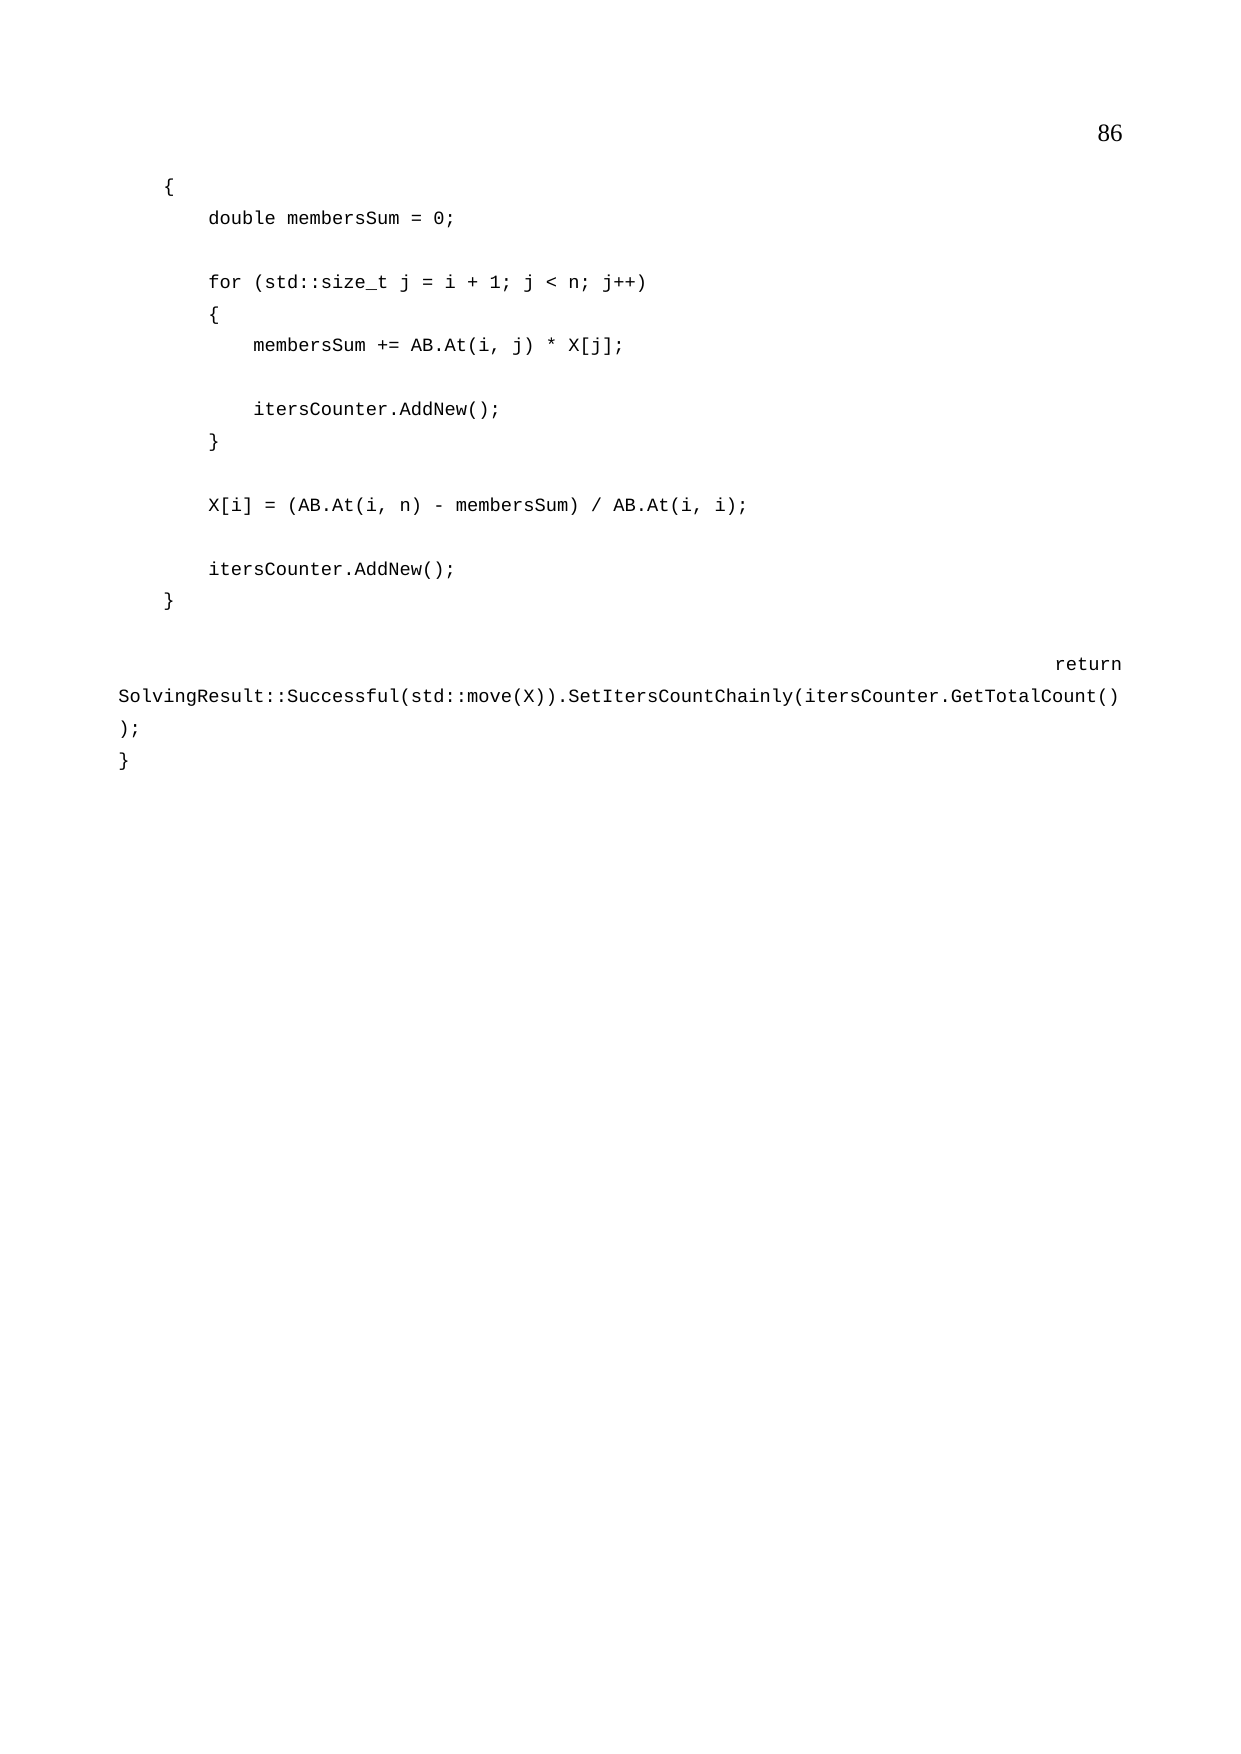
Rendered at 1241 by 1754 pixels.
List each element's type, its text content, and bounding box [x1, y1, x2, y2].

text } [118, 591, 1122, 612]
text membersSum += AB.At(i, j) * X[j]; [118, 336, 1122, 357]
text for (std::size_t j = i + 1; j < n; j++) [118, 272, 1122, 294]
text return SolvingResult::Successful(std::move(X)).SetItersCountChainly(itersCounter.GetTotalCount()); [118, 655, 1122, 740]
text itersCounter.AddNew(); [118, 400, 1122, 421]
text } [118, 432, 1122, 453]
text } [118, 751, 1122, 772]
text X[i] = (AB.At(i, n) - membersSum) / AB.At(i, i); [118, 496, 1122, 517]
text { [118, 177, 1122, 198]
text itersCounter.AddNew(); [118, 559, 1122, 581]
text double membersSum = 0; [118, 209, 1122, 230]
text { [118, 304, 1122, 326]
